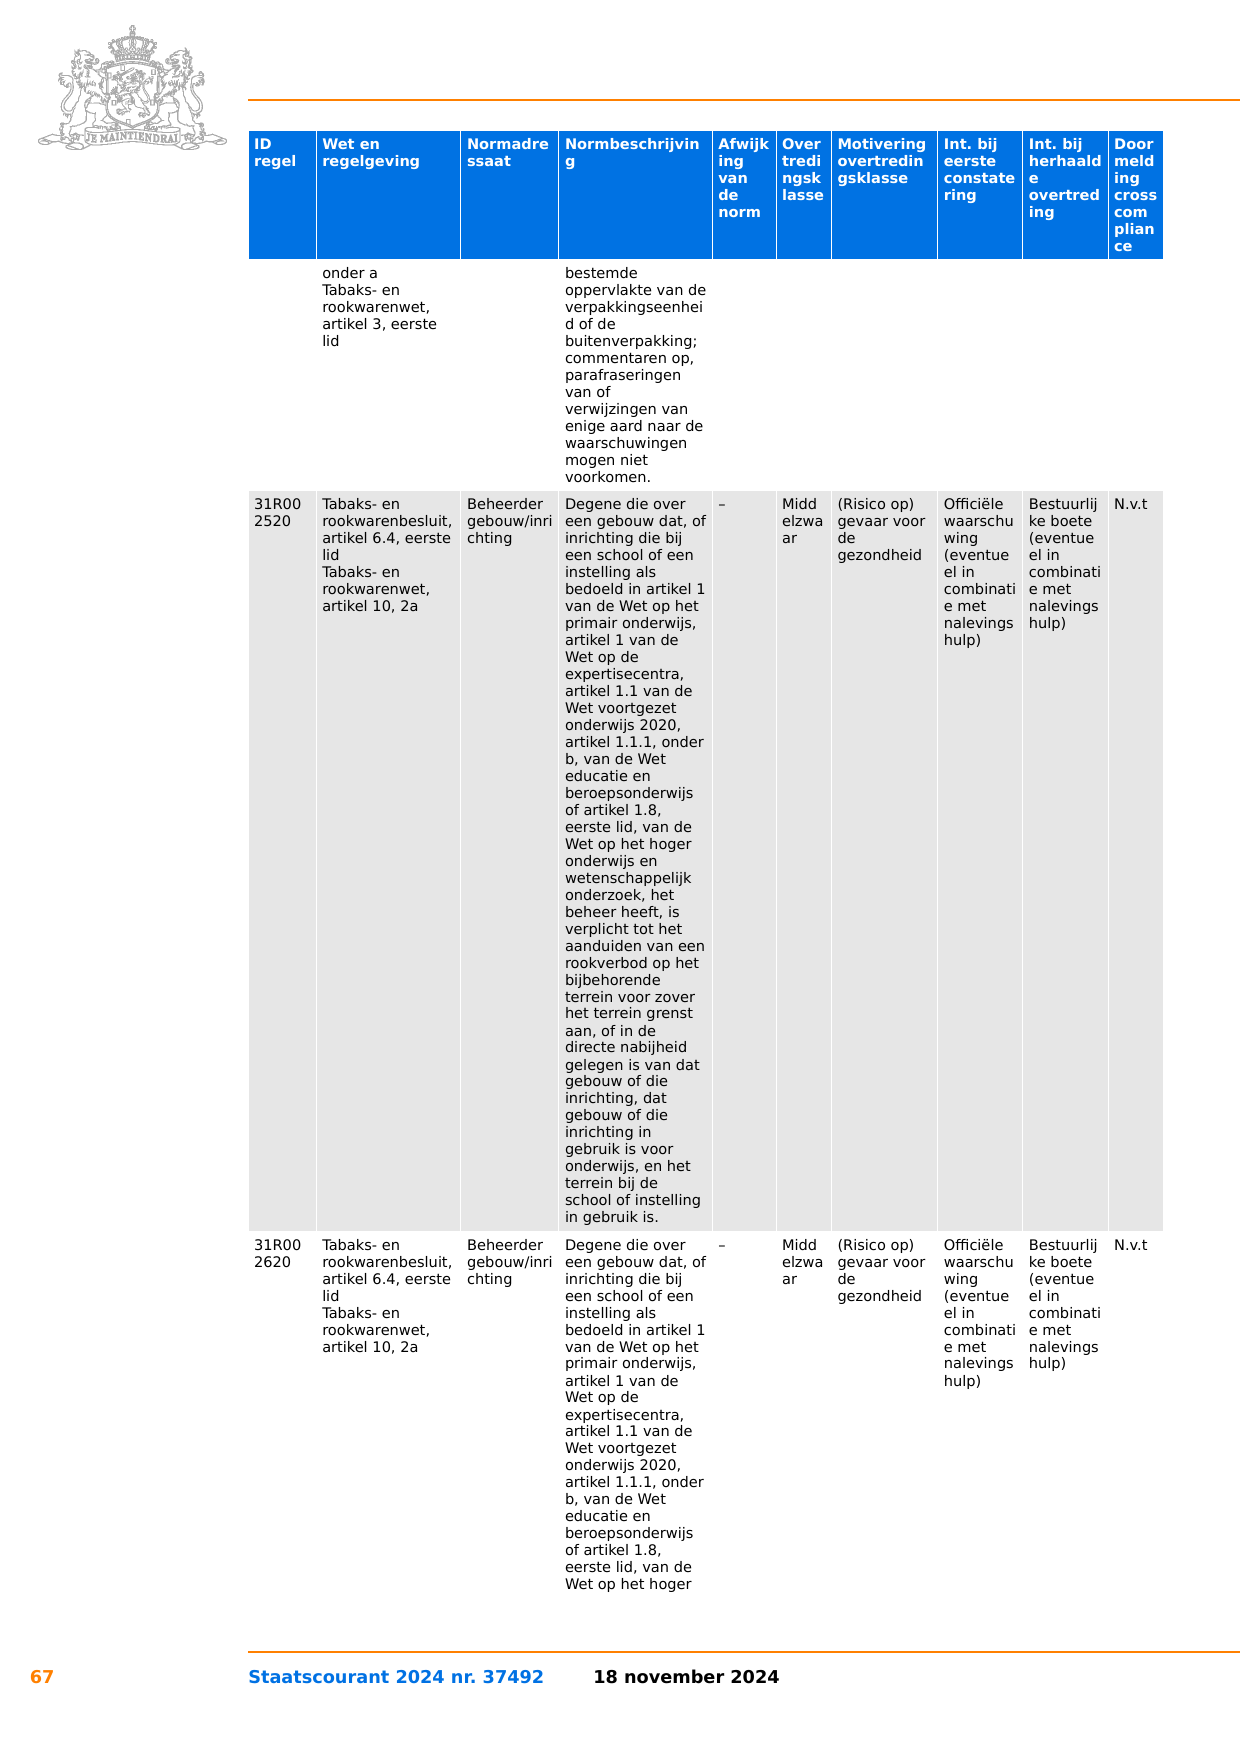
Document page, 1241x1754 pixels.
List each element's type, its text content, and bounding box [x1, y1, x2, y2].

table_cell Officiële waarschuwing (eventueel in combinatie met nalevingshulp) [938, 1232, 1022, 1598]
picture [38, 25, 227, 150]
table_cell (Risico op) gevaar voor de gezondheid [832, 1232, 937, 1598]
table_cell [461, 260, 558, 490]
table_cell Officiële waarschuwing (eventueel in combinatie met nalevingshulp) [938, 491, 1022, 1231]
table_cell [832, 260, 937, 490]
table_cell [777, 260, 831, 490]
table_cell [1109, 260, 1163, 490]
table_header ID regel [249, 131, 316, 259]
table_header Overtredingsklasse [777, 131, 831, 259]
table_cell Middelzwaar [777, 1232, 831, 1598]
table_cell Bestuurlijke boete (eventueel in combinatie met nalevingshulp) [1023, 1232, 1108, 1598]
table_cell [249, 260, 316, 490]
table_cell 31R002620 [249, 1232, 316, 1598]
table_cell Bestuurlijke boete (eventueel in combinatie met nalevingshulp) [1023, 491, 1108, 1231]
table_cell Beheerder gebouw/inrichting [461, 1232, 558, 1598]
table_cell onder a Tabaks- en rookwarenwet, artikel 3, eerste lid [317, 260, 460, 490]
table_cell [1023, 260, 1108, 490]
table_cell – [713, 1232, 776, 1598]
table_header Wet en regelgeving [317, 131, 460, 259]
table_cell [938, 260, 1022, 490]
table_header Afwijking van de norm [713, 131, 776, 259]
table_cell N.v.t [1109, 1232, 1163, 1598]
table_header Normadressaat [461, 131, 558, 259]
table_cell N.v.t [1109, 491, 1163, 1231]
table_cell – [713, 491, 776, 1231]
table_cell [713, 260, 776, 490]
table_cell Tabaks- en rookwarenbesluit, artikel 6.4, eerste lid Tabaks- en rookwarenwet, artikel 10, 2a [317, 1232, 460, 1598]
table_cell 31R002520 [249, 491, 316, 1231]
table_cell (Risico op) gevaar voor de gezondheid [832, 491, 937, 1231]
table_header Int. bij herhaalde overtreding [1023, 131, 1108, 259]
table_cell Degene die over een gebouw dat, of inrichting die bij een school of een instelling als bedoeld in artikel 1 van de Wet op het primair onderwijs, artikel 1 van de Wet op de expertisecentra, artikel 1.1 van de Wet voortgezet onderwijs 2020, artikel 1.1.1, onder b, van de Wet educatie en beroepsonderwijs of artikel 1.8, eerste lid, van de Wet op het hoger onderwijs en wetenschappelijk onderzoek, het beheer heeft, is verplicht tot het aanduiden van een rookverbod op het bijbehorende terrein voor zover het terrein grenst aan, of in de directe nabijheid gelegen is van dat gebouw of die inrichting, dat gebouw of die inrichting in gebruik is voor onderwijs, en het terrein bij de school of instelling in gebruik is. [559, 491, 712, 1231]
table_cell bestemde oppervlakte van de verpakkingseenheid of de buitenverpakking; commentaren op, parafraseringen van of verwijzingen van enige aard naar de waarschuwingen mogen niet voorkomen. [559, 260, 712, 490]
table_header Doormelding cross compliance [1109, 131, 1163, 259]
table_cell Beheerder gebouw/inrichting [461, 491, 558, 1231]
table_cell Tabaks- en rookwarenbesluit, artikel 6.4, eerste lid Tabaks- en rookwarenwet, artikel 10, 2a [317, 491, 460, 1231]
table_cell Middelzwaar [777, 491, 831, 1231]
table_header Motivering overtredingsklasse [832, 131, 937, 259]
table_header Normbeschrijving [559, 131, 712, 259]
table_cell Degene die over een gebouw dat, of inrichting die bij een school of een instelling als bedoeld in artikel 1 van de Wet op het primair onderwijs, artikel 1 van de Wet op de expertisecentra, artikel 1.1 van de Wet voortgezet onderwijs 2020, artikel 1.1.1, onder b, van de Wet educatie en beroepsonderwijs of artikel 1.8, eerste lid, van de Wet op het hoger [559, 1232, 712, 1598]
table_header Int. bij eerste constatering [938, 131, 1022, 259]
